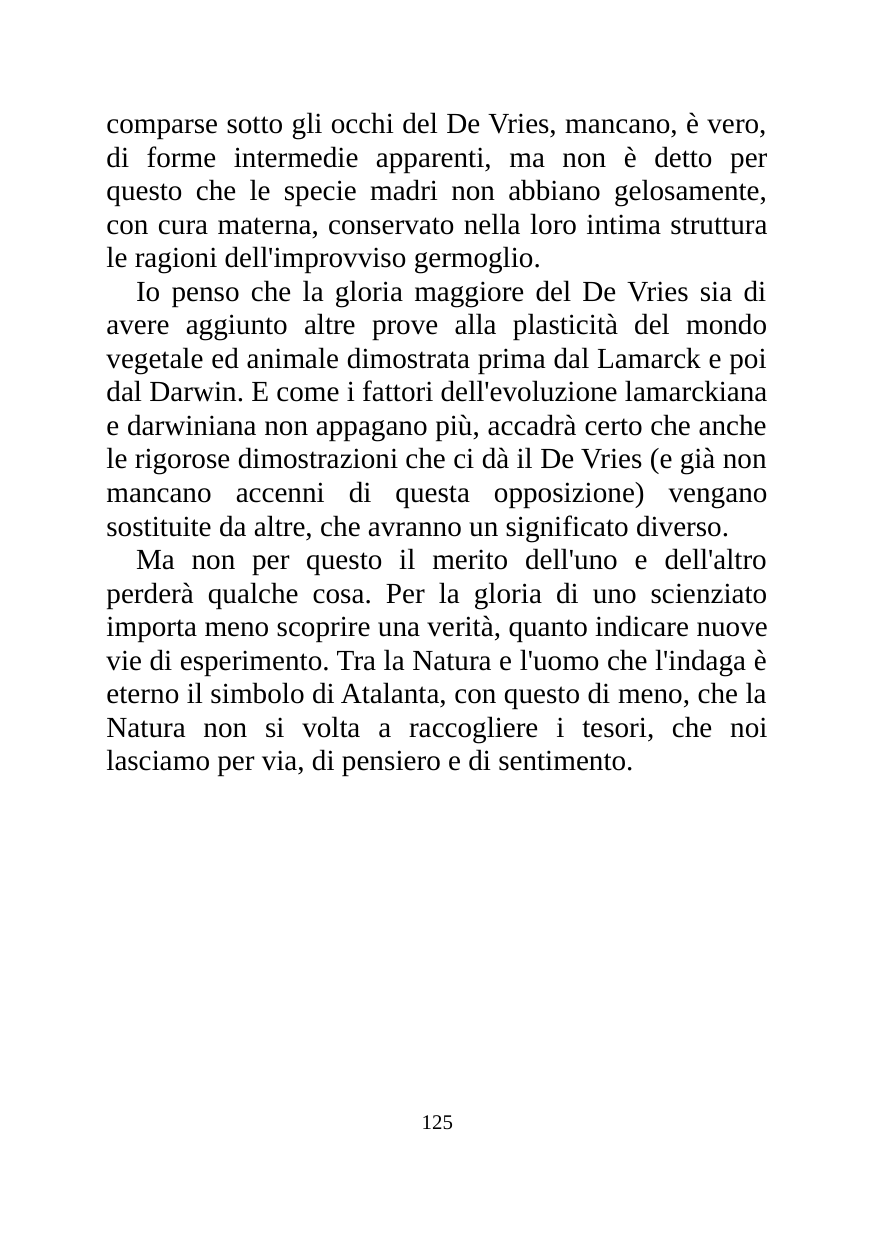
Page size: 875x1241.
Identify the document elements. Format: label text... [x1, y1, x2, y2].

text comparse sotto gli occhi del De Vries, mancano, è vero, di forme intermedie apparenti, ma non è detto per questo che le specie madri non abbiano gelosamente, con cura materna, conservato nella loro intima struttura le ragioni dell'improvviso germoglio. [106, 106, 768, 274]
text Io penso che la gloria maggiore del De Vries sia di avere aggiunto altre prove alla plasticità del mondo vegetale ed animale dimostrata prima dal Lamarck e poi dal Darwin. E come i fattori dell'evoluzione lamarckiana e darwiniana non appagano più, accadrà certo che anche le rigorose dimostrazioni che ci dà il De Vries (e già non mancano accenni di questa opposizione) vengano sostituite da altre, che avranno un significato diverso. [106, 274, 768, 542]
text Ma non per questo il merito dell'uno e dell'altro perderà qualche cosa. Per la gloria di uno scienziato importa meno scoprire una verità, quanto indicare nuove vie di esperimento. Tra la Natura e l'uomo che l'indaga è eterno il simbolo di Atalanta, con questo di meno, che la Natura non si volta a raccogliere i tesori, che noi lasciamo per via, di pensiero e di sentimento. [106, 542, 768, 777]
